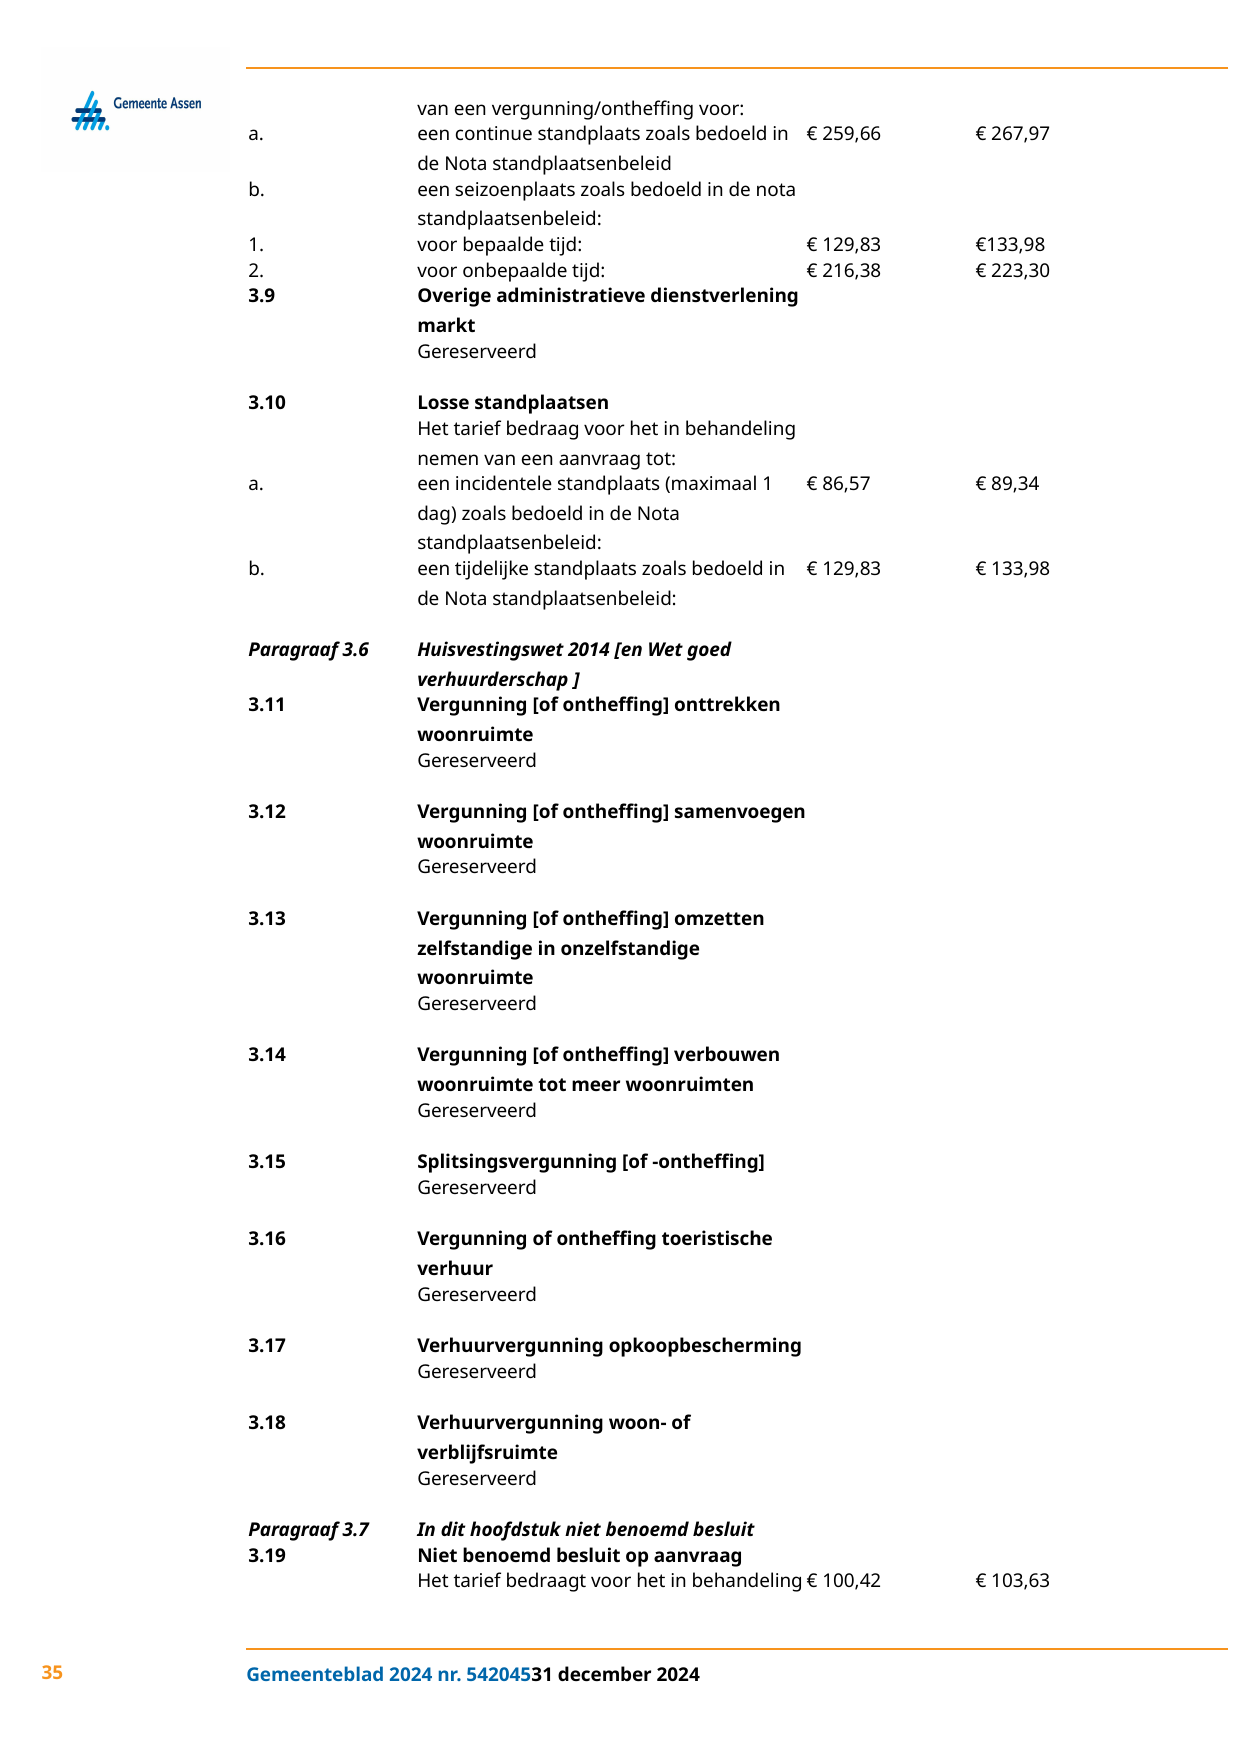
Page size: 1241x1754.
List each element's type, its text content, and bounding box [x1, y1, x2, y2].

table_cell [806, 1226, 975, 1281]
table_cell [806, 1174, 975, 1200]
table_cell Gereserveerd [417, 990, 806, 1016]
table_cell [806, 389, 975, 415]
table_cell [806, 1491, 975, 1516]
table_cell € 86,57 [806, 470, 975, 555]
table_cell [806, 1542, 975, 1568]
table_cell b. [248, 555, 417, 611]
table_cell Gereserveerd [417, 854, 806, 879]
table_cell a. [248, 470, 417, 555]
table_cell [806, 1410, 975, 1465]
table_cell [248, 854, 417, 879]
table_cell [806, 1123, 975, 1148]
table_cell [975, 905, 1152, 990]
table_cell [248, 1097, 417, 1123]
table_cell [975, 95, 1152, 121]
table_cell [417, 773, 806, 798]
table_cell [975, 1226, 1152, 1281]
table_cell [806, 990, 975, 1016]
table_cell [248, 1016, 417, 1042]
table_cell een tijdelijke standplaats zoals bedoeld in de Nota standplaatsenbeleid: [417, 555, 806, 611]
table_cell [806, 636, 975, 692]
table_cell Losse standplaatsen [417, 389, 806, 415]
table_cell [806, 854, 975, 879]
picture [41, 47, 231, 172]
table_cell 3.11 [248, 692, 417, 747]
table_cell [248, 773, 417, 798]
table_cell [975, 338, 1152, 364]
table_cell Overige administratieve dienstverlening markt [417, 283, 806, 338]
table_cell €133,98 [975, 231, 1152, 257]
table_cell [417, 611, 806, 636]
table_cell Paragraaf 3.6 [248, 636, 417, 692]
table_cell [806, 1358, 975, 1384]
table_cell [975, 1410, 1152, 1465]
table_cell Gereserveerd [417, 1174, 806, 1200]
table_cell [248, 1568, 417, 1593]
table_cell 3.17 [248, 1332, 417, 1358]
table_cell een incidentele standplaats (maximaal 1 dag) zoals bedoeld in de Nota standplaatsenbeleid: [417, 470, 806, 555]
table_cell Verhuurvergunning woon- of verblijfsruimte [417, 1410, 806, 1465]
table_cell [417, 1016, 806, 1042]
table_cell [975, 1281, 1152, 1307]
table_cell [806, 176, 975, 231]
table_cell [975, 747, 1152, 773]
table_cell Paragraaf 3.7 [248, 1516, 417, 1542]
table_cell Gereserveerd [417, 747, 806, 773]
table_cell Vergunning [of ontheffing] samenvoegen woonruimte [417, 799, 806, 854]
table_cell [975, 990, 1152, 1016]
table_cell [806, 905, 975, 990]
table_cell € 259,66 [806, 121, 975, 176]
table_cell een continue standplaats zoals bedoeld in de Nota standplaatsenbeleid [417, 121, 806, 176]
table_cell 2. [248, 257, 417, 283]
table_cell [248, 1491, 417, 1516]
table_cell [975, 1491, 1152, 1516]
table_cell Het tarief bedraag voor het in behandeling nemen van een aanvraag tot: [417, 415, 806, 470]
table_cell [248, 611, 417, 636]
table_cell [806, 747, 975, 773]
table_cell [806, 1307, 975, 1332]
table_cell Gereserveerd [417, 1281, 806, 1307]
table_cell [975, 1123, 1152, 1148]
table_cell b. [248, 176, 417, 231]
table_cell van een vergunning/ontheffing voor: [417, 95, 806, 121]
table_cell € 133,98 [975, 555, 1152, 611]
table_cell [975, 1174, 1152, 1200]
table_cell [248, 1281, 417, 1307]
table_cell [806, 692, 975, 747]
table_cell 3.9 [248, 283, 417, 338]
table_cell 3.14 [248, 1042, 417, 1097]
table_cell Vergunning [of ontheffing] omzetten zelfstandige in onzelfstandige woonruimte [417, 905, 806, 990]
table_cell [417, 1307, 806, 1332]
table_cell 3.12 [248, 799, 417, 854]
table_cell [417, 1491, 806, 1516]
table_cell [806, 1281, 975, 1307]
table_cell [975, 1200, 1152, 1226]
table_cell [806, 338, 975, 364]
table_cell Gereserveerd [417, 1465, 806, 1491]
table_cell [975, 1332, 1152, 1358]
table_cell [975, 415, 1152, 470]
table_cell [248, 1384, 417, 1409]
table_cell een seizoenplaats zoals bedoeld in de nota standplaatsenbeleid: [417, 176, 806, 231]
table_cell [248, 1174, 417, 1200]
table_cell [806, 1148, 975, 1174]
table_cell [248, 747, 417, 773]
table_cell [975, 1016, 1152, 1042]
table_cell [975, 773, 1152, 798]
table_cell [975, 1358, 1152, 1384]
table_cell 3.16 [248, 1226, 417, 1281]
table_cell [975, 1148, 1152, 1174]
table_cell [806, 1516, 975, 1542]
table_cell 3.18 [248, 1410, 417, 1465]
table_cell [248, 880, 417, 905]
table_cell [248, 1200, 417, 1226]
table_cell [975, 1542, 1152, 1568]
table_cell Vergunning [of ontheffing] onttrekken woonruimte [417, 692, 806, 747]
table_cell [417, 364, 806, 389]
table_cell [975, 880, 1152, 905]
table_cell 3.10 [248, 389, 417, 415]
table_cell [975, 799, 1152, 854]
table_cell € 223,30 [975, 257, 1152, 283]
table_cell [975, 176, 1152, 231]
table_cell Vergunning of ontheffing toeristische verhuur [417, 1226, 806, 1281]
table_cell € 129,83 [806, 231, 975, 257]
table_cell [806, 1465, 975, 1491]
table_cell [248, 338, 417, 364]
table_cell Gereserveerd [417, 1097, 806, 1123]
table_cell [806, 1042, 975, 1097]
table_cell [248, 1358, 417, 1384]
table_cell [806, 1016, 975, 1042]
table_cell [417, 1384, 806, 1409]
table_cell [975, 692, 1152, 747]
table_cell Splitsingsvergunning [of -ontheffing] [417, 1148, 806, 1174]
table_cell [975, 1042, 1152, 1097]
table_cell [975, 1097, 1152, 1123]
table_cell [975, 283, 1152, 338]
table_cell [975, 364, 1152, 389]
table_cell [806, 95, 975, 121]
table_cell 3.13 [248, 905, 417, 990]
table_cell [806, 283, 975, 338]
table_cell [417, 1123, 806, 1148]
table_cell 3.15 [248, 1148, 417, 1174]
table_cell voor onbepaalde tijd: [417, 257, 806, 283]
table_cell [248, 990, 417, 1016]
table_cell Niet benoemd besluit op aanvraag [417, 1542, 806, 1568]
table_cell [806, 880, 975, 905]
table_cell 1. [248, 231, 417, 257]
table_cell [975, 854, 1152, 879]
table_cell Vergunning [of ontheffing] verbouwen woonruimte tot meer woonruimten [417, 1042, 806, 1097]
table_cell [806, 1332, 975, 1358]
table_cell [975, 389, 1152, 415]
table_cell € 89,34 [975, 470, 1152, 555]
table_cell Het tarief bedraagt voor het in behandeling [417, 1568, 806, 1593]
table_cell € 100,42 [806, 1568, 975, 1593]
table_cell [806, 773, 975, 798]
table_cell [975, 1384, 1152, 1409]
table_cell [806, 799, 975, 854]
table_cell [975, 611, 1152, 636]
table_cell [806, 364, 975, 389]
table_cell Verhuurvergunning opkoopbescherming [417, 1332, 806, 1358]
table_cell In dit hoofdstuk niet benoemd besluit [417, 1516, 806, 1542]
table_cell [806, 1200, 975, 1226]
table_cell [806, 611, 975, 636]
table_cell [248, 95, 417, 121]
table_cell Gereserveerd [417, 1358, 806, 1384]
table_cell € 216,38 [806, 257, 975, 283]
table_cell Gereserveerd [417, 338, 806, 364]
table_cell [975, 1307, 1152, 1332]
table_cell [417, 880, 806, 905]
table_cell [975, 1516, 1152, 1542]
table_cell Huisvestingswet 2014 [en Wet goed verhuurderschap ] [417, 636, 806, 692]
table_cell [248, 364, 417, 389]
table_cell voor bepaalde tijd: [417, 231, 806, 257]
table_cell [248, 1307, 417, 1332]
table_cell [975, 636, 1152, 692]
table_cell a. [248, 121, 417, 176]
table_cell € 129,83 [806, 555, 975, 611]
table_cell [248, 1123, 417, 1148]
table_cell [975, 1465, 1152, 1491]
table_cell [806, 415, 975, 470]
table_cell [806, 1384, 975, 1409]
table_cell 3.19 [248, 1542, 417, 1568]
table_cell [806, 1097, 975, 1123]
table_cell [248, 415, 417, 470]
table_cell [248, 1465, 417, 1491]
table_cell [417, 1200, 806, 1226]
table_cell € 103,63 [975, 1568, 1152, 1593]
table_cell € 267,97 [975, 121, 1152, 176]
